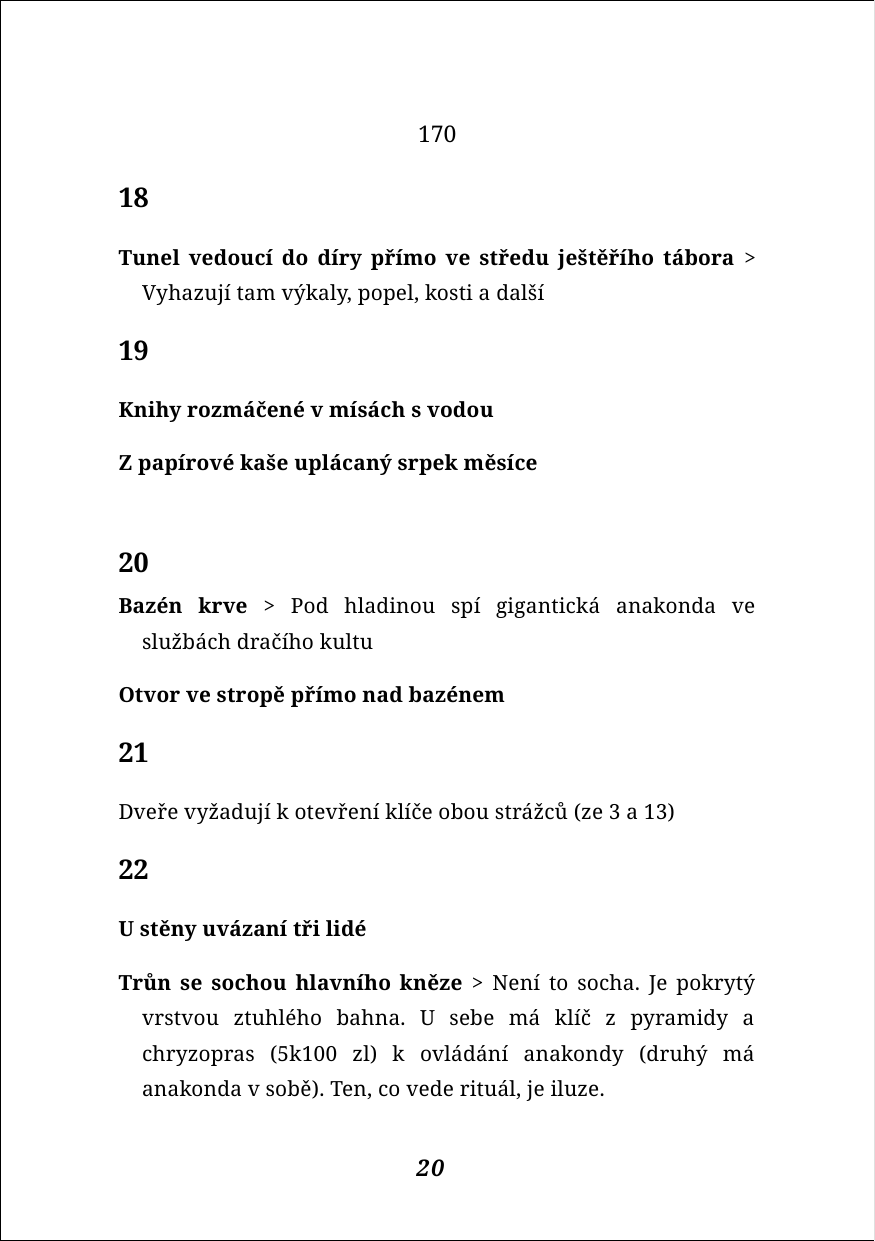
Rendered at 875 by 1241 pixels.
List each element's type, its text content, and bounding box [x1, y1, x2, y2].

text 19 [118, 331, 756, 368]
text Bazén krve > Pod hladinou spí gigantická anakonda ve službách dračího kultu [118, 592, 756, 656]
text Z papírové kaše uplácaný srpek měsíce [118, 448, 756, 477]
text Knihy rozmáčené v mísách s vodou [118, 395, 756, 424]
text U stěny uvázaní tři lidé [118, 914, 756, 943]
text 22 [118, 851, 756, 887]
text Dveře vyžadují k otevření klíče obou strážců (ze 3 a 13) [118, 797, 756, 826]
text 21 [118, 734, 756, 771]
subtitle 20 [118, 543, 756, 580]
text Trůn se sochou hlavního kněze > Není to socha. Je pokrytý vrstvou ztuhlého bahna. U sebe má klíč z pyramidy a chryzopras (5k100 zl) k ovládání anakondy (druhý má anakonda v sobě). Ten, co vede rituál, je iluze. [118, 968, 756, 1103]
text Tunel vedoucí do díry přímo ve středu ještěřího tábora > Vyhazují tam výkaly, popel, kosti a další [118, 243, 756, 307]
text Otvor ve stropě přímo nad bazénem [118, 680, 756, 709]
text 18 [118, 179, 756, 216]
